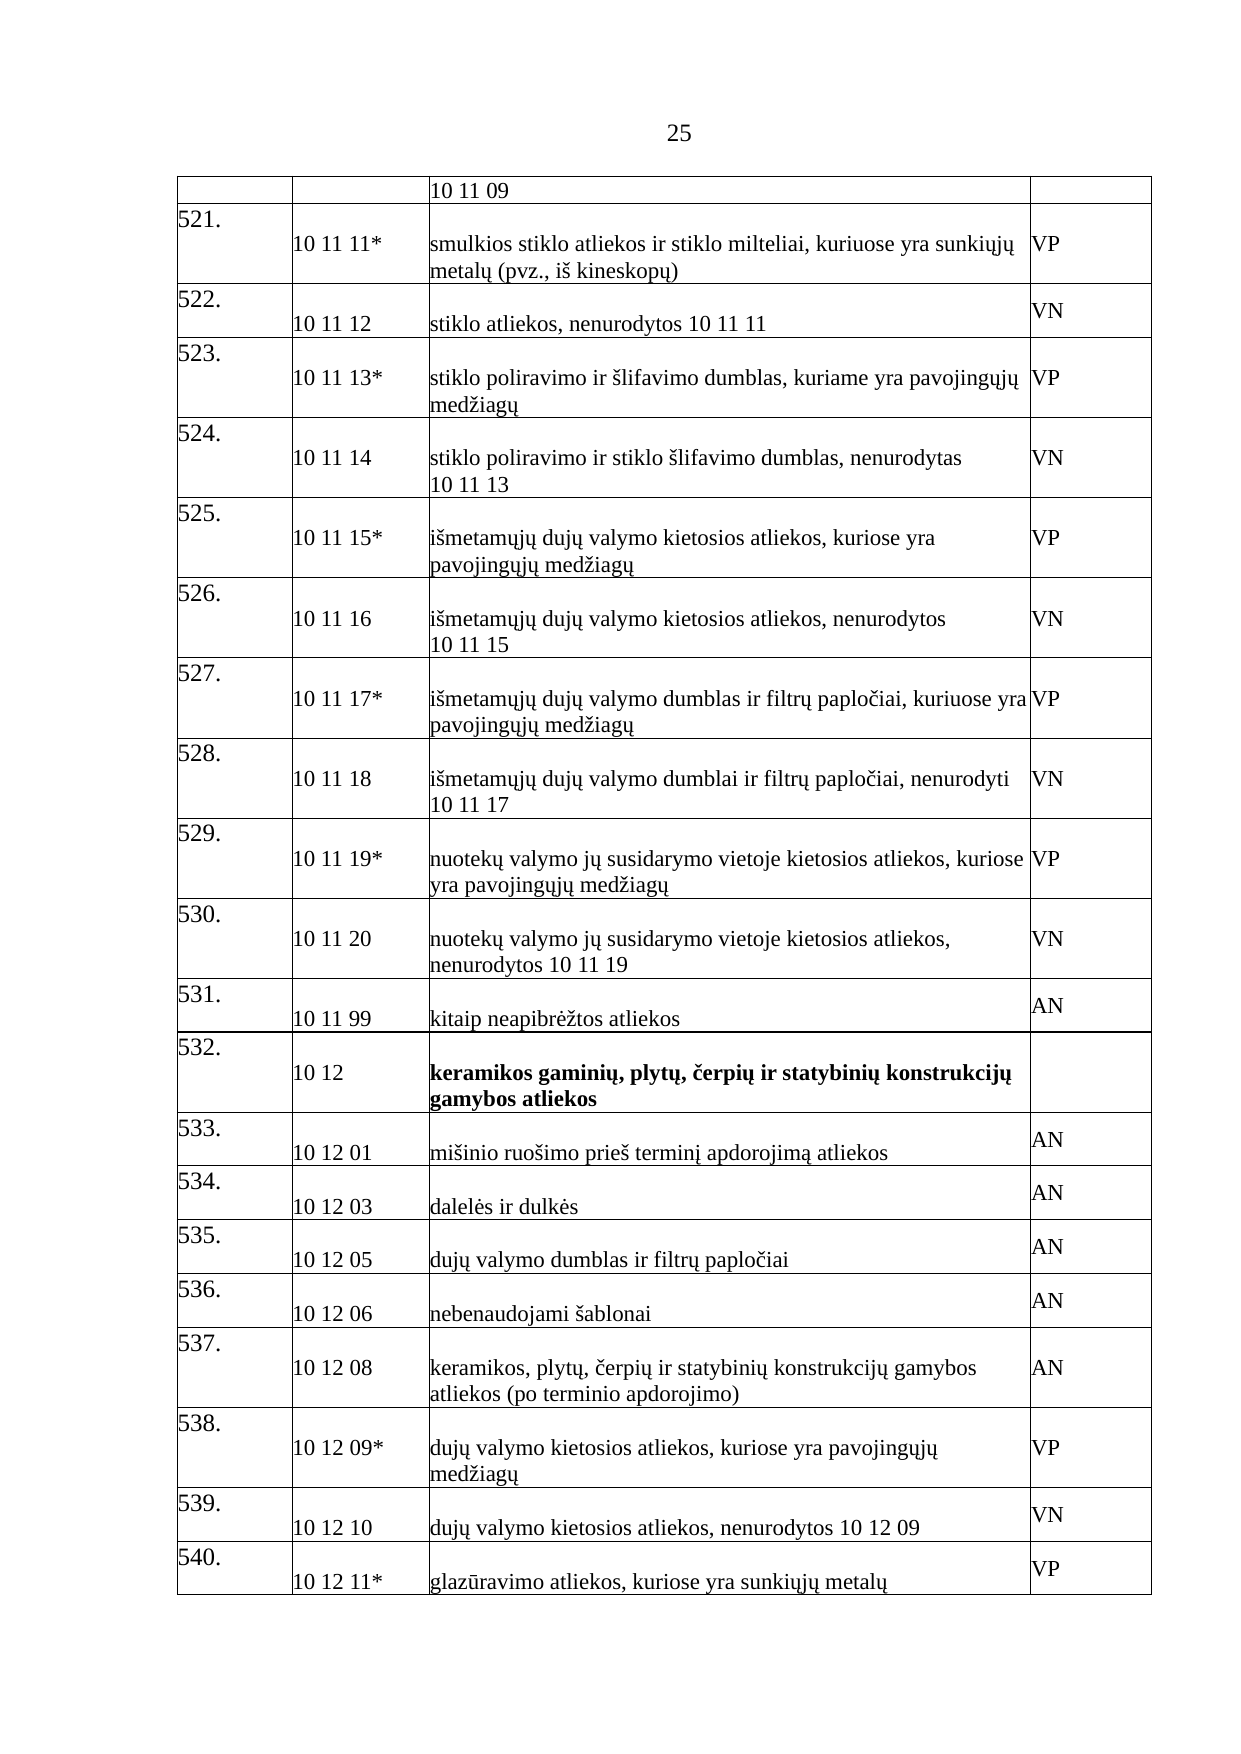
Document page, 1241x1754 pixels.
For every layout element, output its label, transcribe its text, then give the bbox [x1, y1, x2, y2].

table_cell VN [1031, 578, 1151, 657]
table_cell 10 11 12 [293, 284, 429, 337]
table_cell AN [1031, 1274, 1151, 1327]
table_cell VP [1031, 819, 1151, 898]
table_cell VP [1031, 204, 1151, 283]
table_cell 10 11 16 [293, 578, 429, 657]
table_cell [1031, 177, 1151, 203]
table_cell VP [1031, 1408, 1151, 1487]
table_cell 10 12 05 [293, 1220, 429, 1273]
table_cell VN [1031, 1488, 1151, 1541]
table_cell AN [1031, 979, 1151, 1031]
table_cell keramikos, plytų, čerpių ir statybinių konstrukcijų gamybos atliekos (po terminio apdorojimo) [430, 1328, 1030, 1407]
table_cell [178, 1220, 292, 1273]
table_cell VN [1031, 899, 1151, 978]
table_cell smulkios stiklo atliekos ir stiklo milteliai, kuriuose yra sunkiųjų metalų (pvz., iš kineskopų) [430, 204, 1030, 283]
table_cell [178, 1274, 292, 1327]
table_cell AN [1031, 1328, 1151, 1407]
table_cell [178, 739, 292, 817]
table_cell 10 12 10 [293, 1488, 429, 1541]
table_cell 10 11 15* [293, 498, 429, 577]
table_cell [178, 979, 292, 1031]
table_cell stiklo poliravimo ir šlifavimo dumblas, kuriame yra pavojingųjų medžiagų [430, 338, 1030, 417]
table_cell [178, 1328, 292, 1407]
table_cell dujų valymo kietosios atliekos, nenurodytos 10 12 09 [430, 1488, 1030, 1541]
table_cell dujų valymo dumblas ir filtrų papločiai [430, 1220, 1030, 1273]
table_cell stiklo poliravimo ir stiklo šlifavimo dumblas, nenurodytas 10 11 13 [430, 418, 1030, 497]
table_cell [178, 1033, 292, 1112]
table_cell išmetamųjų dujų valymo kietosios atliekos, kuriose yra pavojingųjų medžiagų [430, 498, 1030, 577]
table_cell 10 12 01 [293, 1113, 429, 1165]
table_cell dalelės ir dulkės [430, 1166, 1030, 1219]
table_cell 10 12 06 [293, 1274, 429, 1327]
table_cell nuotekų valymo jų susidarymo vietoje kietosios atliekos, kuriose yra pavojingųjų medžiagų [430, 819, 1030, 898]
table_cell VN [1031, 739, 1151, 817]
table_cell 10 11 18 [293, 739, 429, 817]
table_cell [178, 204, 292, 283]
table_cell [178, 1166, 292, 1219]
table_cell [1031, 1033, 1151, 1112]
table_cell išmetamųjų dujų valymo dumblas ir filtrų papločiai, kuriuose yra pavojingųjų medžiagų [430, 658, 1030, 737]
table_cell [178, 658, 292, 737]
table_cell [178, 498, 292, 577]
table_cell 10 11 19* [293, 819, 429, 898]
table_cell [178, 338, 292, 417]
table_cell 10 12 03 [293, 1166, 429, 1219]
table_cell [178, 418, 292, 497]
table_cell VP [1031, 498, 1151, 577]
table_cell 10 11 14 [293, 418, 429, 497]
table_cell [178, 1542, 292, 1594]
table_cell [178, 1488, 292, 1541]
table_cell 10 11 13* [293, 338, 429, 417]
table_cell išmetamųjų dujų valymo dumblai ir filtrų papločiai, nenurodyti 10 11 17 [430, 739, 1030, 817]
table_cell 10 11 99 [293, 979, 429, 1031]
table_cell 10 12 08 [293, 1328, 429, 1407]
table_cell VP [1031, 1542, 1151, 1594]
table_cell VP [1031, 338, 1151, 417]
table_cell VP [1031, 658, 1151, 737]
table_cell [293, 177, 429, 203]
table_cell mišinio ruošimo prieš terminį apdorojimą atliekos [430, 1113, 1030, 1165]
table_cell [178, 177, 292, 203]
table_cell AN [1031, 1166, 1151, 1219]
table_cell [178, 578, 292, 657]
table_cell dujų valymo kietosios atliekos, kuriose yra pavojingųjų medžiagų [430, 1408, 1030, 1487]
table_cell išmetamųjų dujų valymo kietosios atliekos, nenurodytos 10 11 15 [430, 578, 1030, 657]
table_cell [178, 1408, 292, 1487]
table_cell 10 11 20 [293, 899, 429, 978]
table_cell nuotekų valymo jų susidarymo vietoje kietosios atliekos, nenurodytos 10 11 19 [430, 899, 1030, 978]
table_cell 10 11 17* [293, 658, 429, 737]
table_cell VN [1031, 284, 1151, 337]
table_cell 10 12 11* [293, 1542, 429, 1594]
table_cell glazūravimo atliekos, kuriose yra sunkiųjų metalų [430, 1542, 1030, 1594]
table_cell 10 12 [293, 1033, 429, 1112]
table_cell VN [1031, 418, 1151, 497]
table_cell [178, 284, 292, 337]
table_cell stiklo atliekos, nenurodytos 10 11 11 [430, 284, 1030, 337]
table_cell 10 11 11* [293, 204, 429, 283]
table_cell [178, 819, 292, 898]
table_cell 10 11 09 [430, 177, 1030, 203]
table_cell keramikos gaminių, plytų, čerpių ir statybinių konstrukcijų gamybos atliekos [430, 1033, 1030, 1112]
table_cell kitaip neapibrėžtos atliekos [430, 979, 1030, 1031]
table_cell [178, 899, 292, 978]
table_cell [178, 1113, 292, 1165]
table_cell 10 12 09* [293, 1408, 429, 1487]
table_cell nebenaudojami šablonai [430, 1274, 1030, 1327]
table_cell AN [1031, 1220, 1151, 1273]
table_cell AN [1031, 1113, 1151, 1165]
